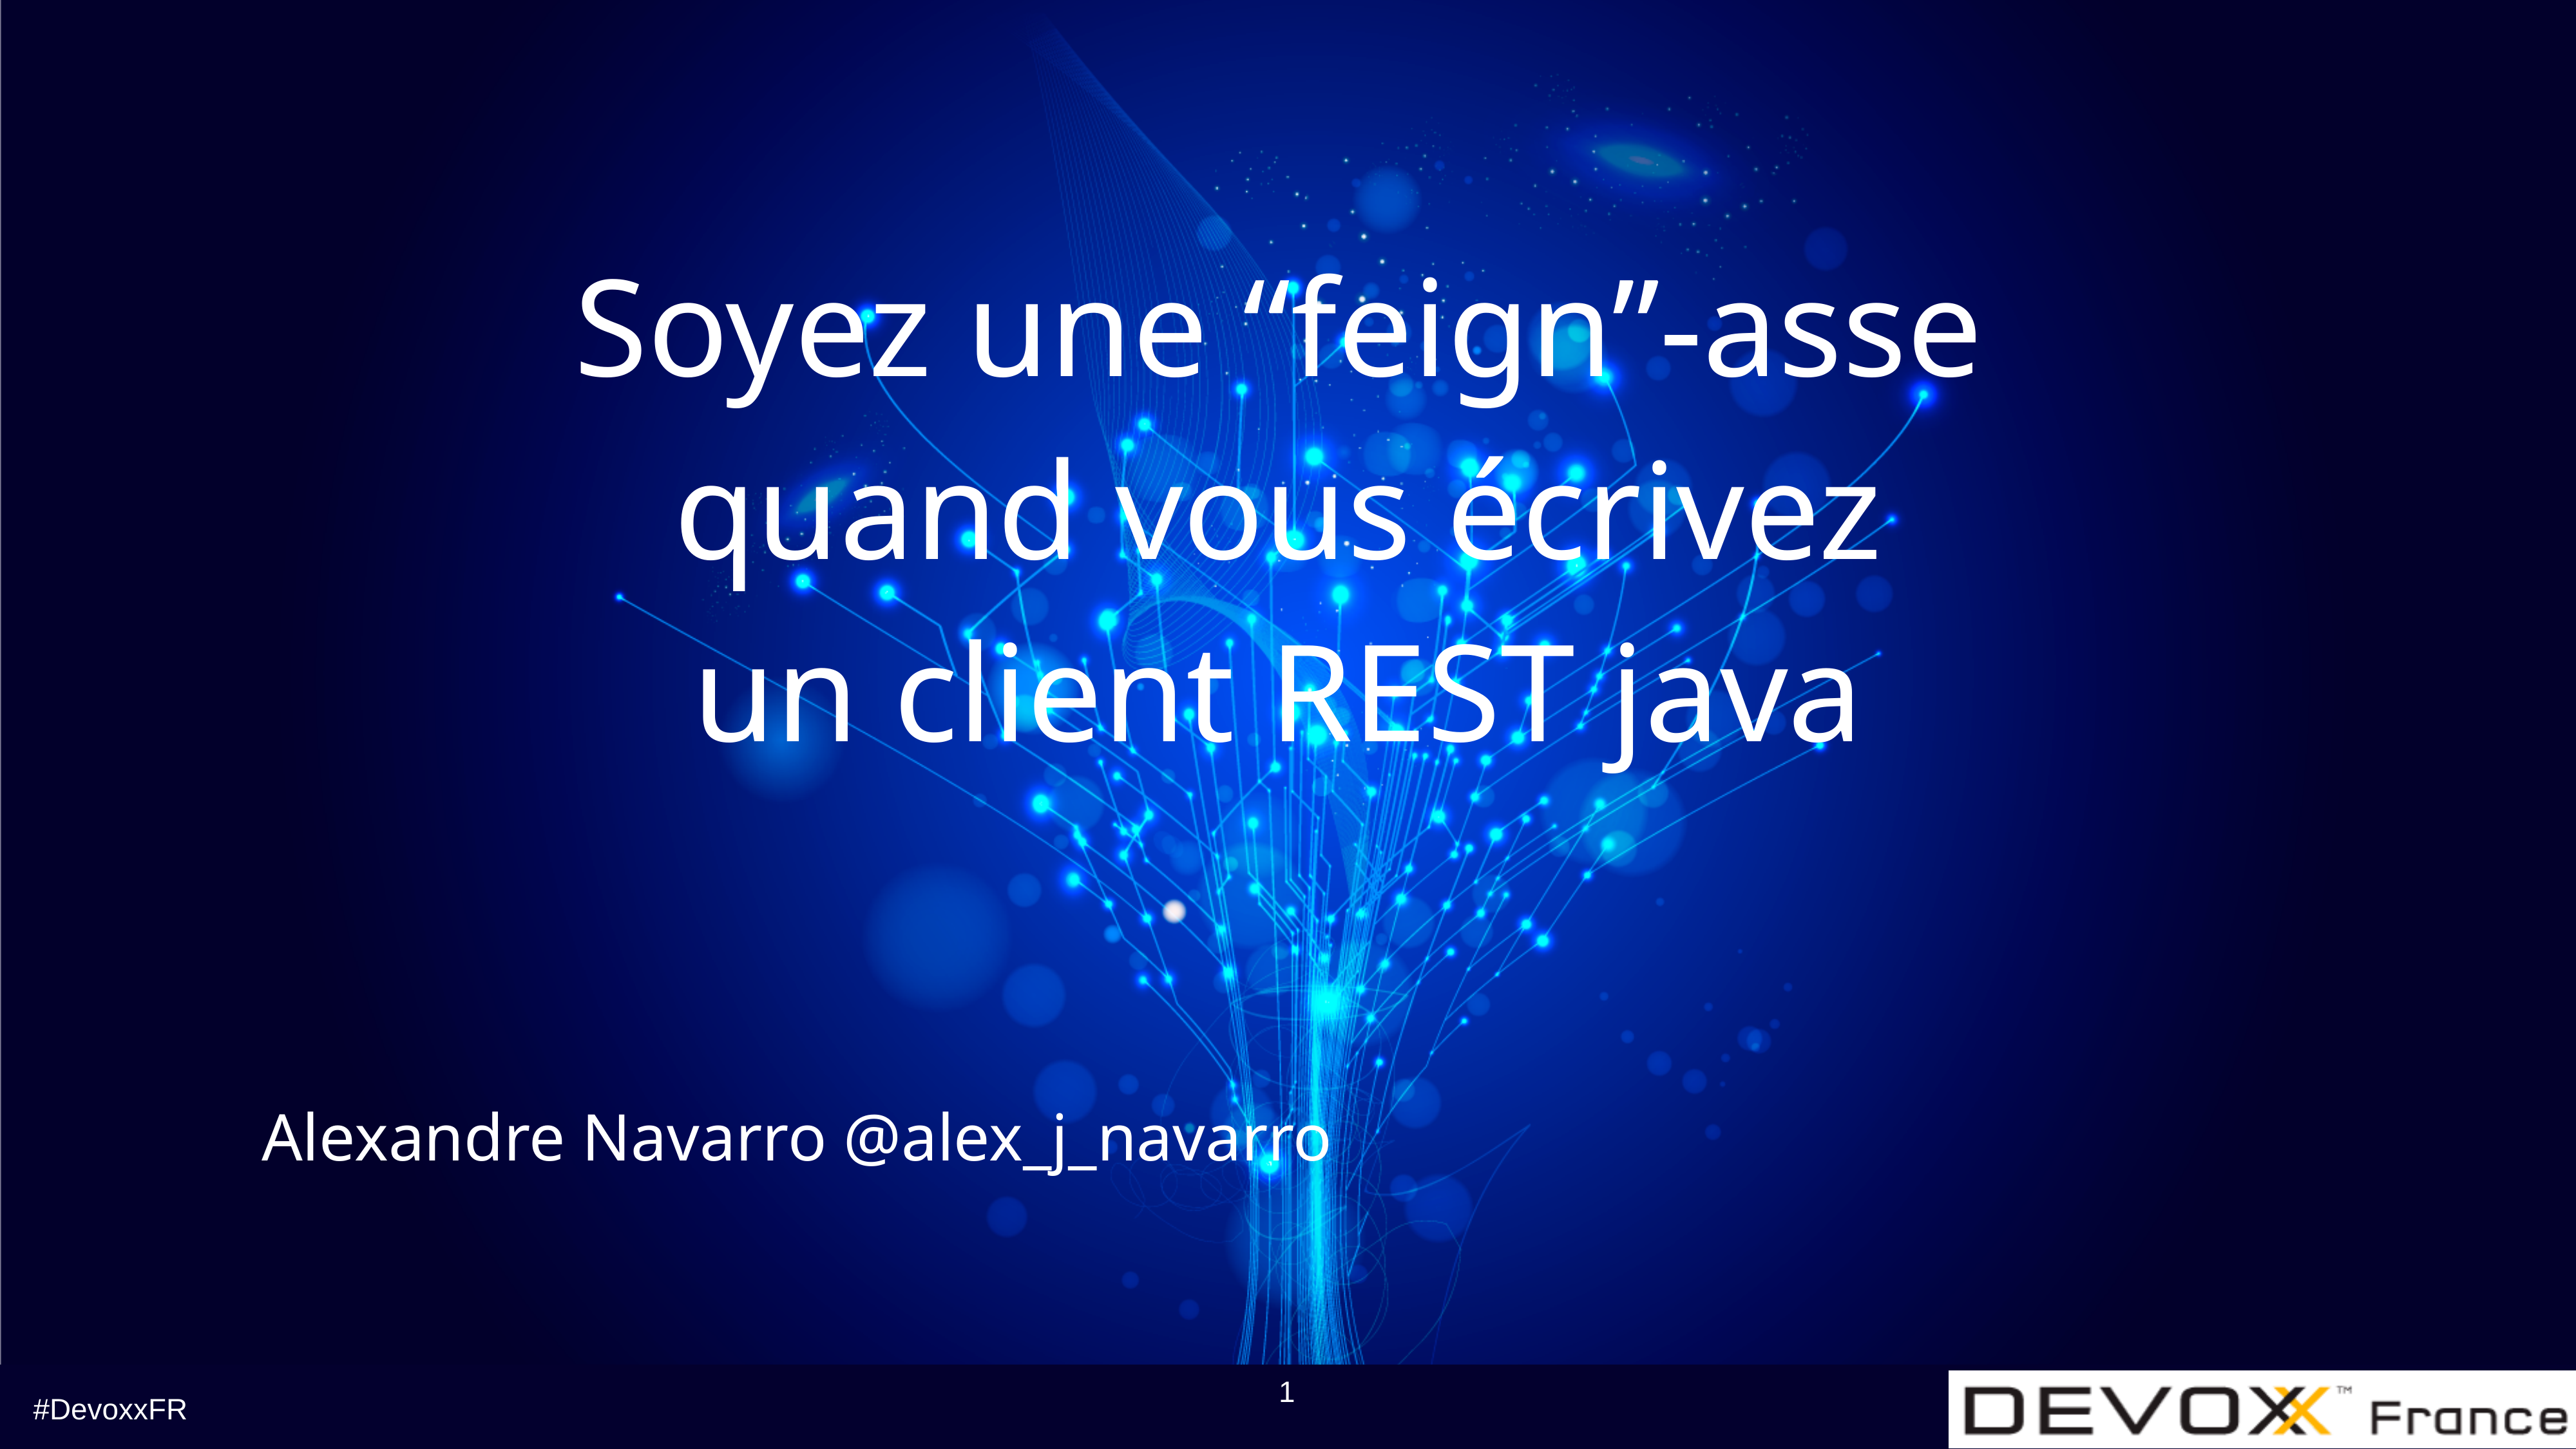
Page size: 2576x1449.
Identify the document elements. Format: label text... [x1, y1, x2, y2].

picture [1167, 976, 1171, 982]
slide_number 1 [1273, 1375, 1301, 1427]
picture [1355, 974, 1359, 985]
picture [1312, 943, 1315, 956]
title Soyez une “feign”-asse quand vous écrivez un client REST java [144, 155, 2412, 860]
picture [0, 0, 2576, 1364]
picture [1949, 1370, 2576, 1448]
picture [1381, 960, 1388, 967]
picture [1141, 978, 1145, 983]
picture [1293, 946, 1298, 954]
subtitle Alexandre Navarro @alex_j_navarro [261, 985, 1817, 1286]
picture [1322, 954, 1328, 962]
